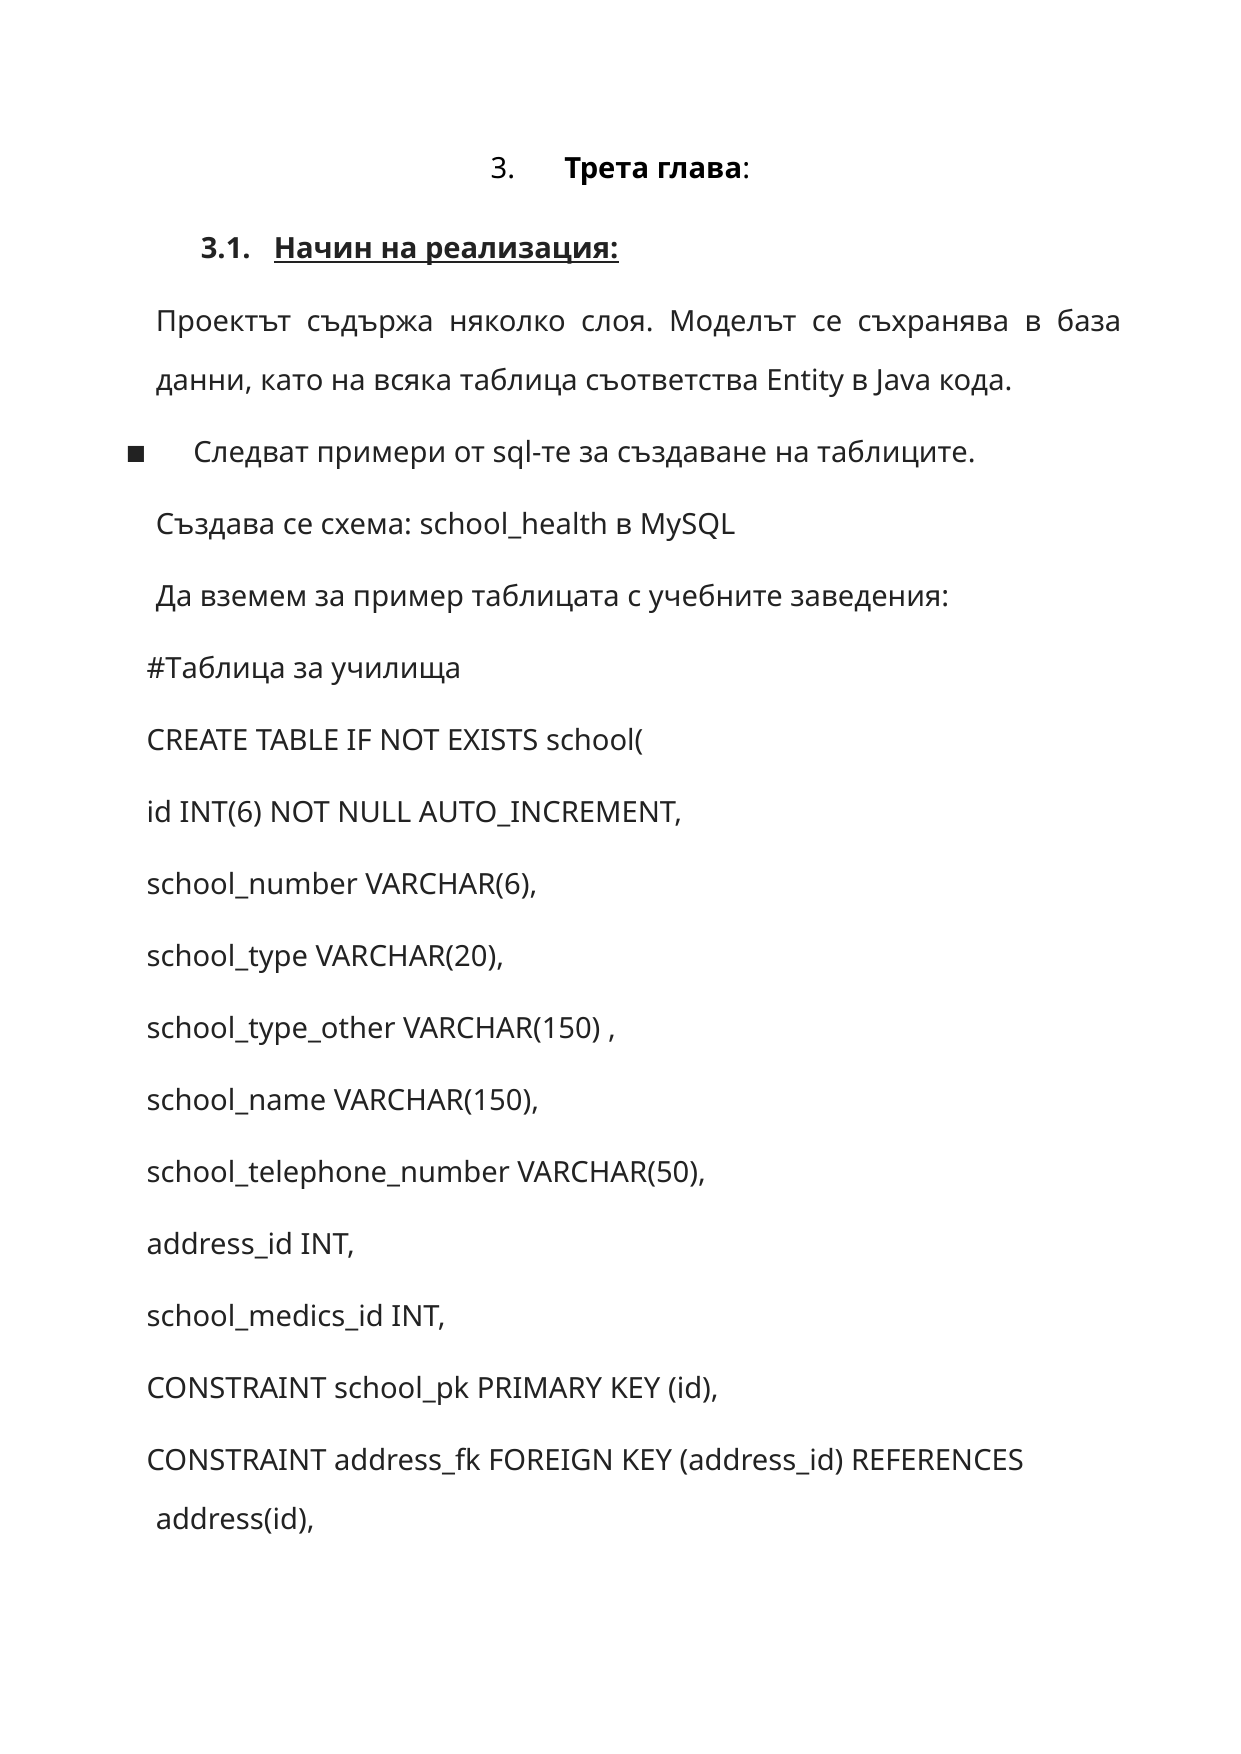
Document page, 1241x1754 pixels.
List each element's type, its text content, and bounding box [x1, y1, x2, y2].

text school_type VARCHAR(20), [146, 935, 1122, 975]
list Следват примери от sql-те за създаване на таблиците. [128, 431, 1122, 471]
text #Tаблица за училища [146, 647, 1122, 687]
list Създава се схема: school_health в MySQL [128, 503, 1122, 543]
text school_telephone_number VARCHAR(50), [146, 1151, 1122, 1191]
list Трета глава: [118, 147, 1122, 187]
text CONSTRAINT school_pk PRIMARY KEY (id), [146, 1367, 1122, 1407]
list Да вземем за пример таблицата с учебните заведения: [128, 575, 1122, 615]
text school_number VARCHAR(6), [146, 863, 1122, 903]
text school_name VARCHAR(150), [146, 1079, 1122, 1119]
text school_type_other VARCHAR(150) , [146, 1007, 1122, 1047]
list Проектът съдържа няколко слоя. Моделът се съхранява в база данни, като на всяка таблица съответства Entity в Java кода. [128, 300, 1122, 399]
text school_medics_id INT, [146, 1295, 1122, 1335]
text address_id INT, [146, 1223, 1122, 1263]
text CREATE TABLE IF NOT EXISTS school( [146, 719, 1122, 759]
text CONSTRAINT address_fk FOREIGN KEY (address_id) REFERENCES address(id), [146, 1439, 1122, 1538]
list Начин на реализация: [193, 228, 1122, 267]
text id INT(6) NOT NULL AUTO_INCREMENT, [146, 791, 1122, 831]
